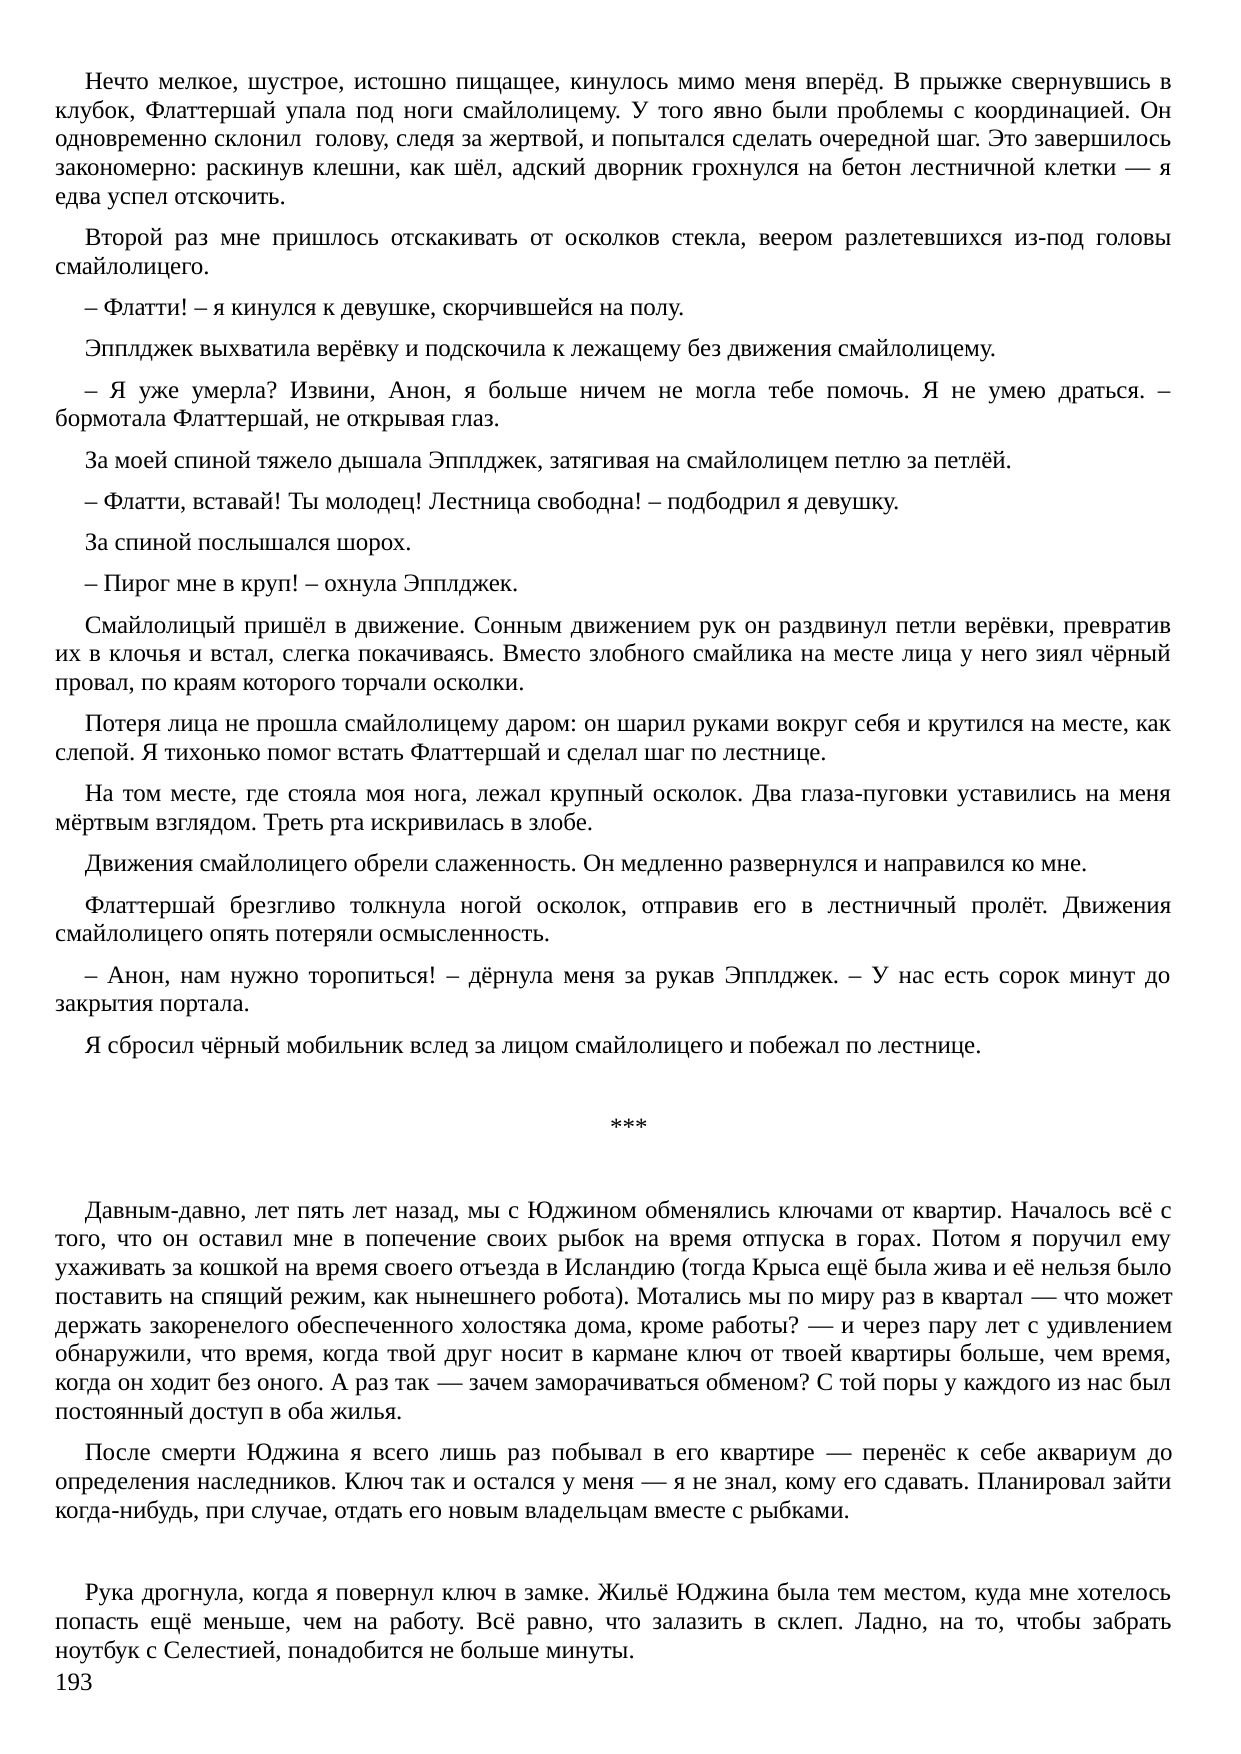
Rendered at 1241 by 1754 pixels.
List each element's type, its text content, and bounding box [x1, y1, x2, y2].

text *** [55, 1112, 1173, 1141]
text Движения смайлолицего обрели слаженность. Он медленно развернулся и направился ко мне. [55, 848, 1173, 877]
text Потеря лица не прошла смайлолицему даром: он шарил руками вокруг себя и крутился на месте, как слепой. Я тихонько помог встать Флаттершай и сделал шаг по лестнице. [55, 708, 1173, 766]
text Я сбросил чёрный мобильник вслед за лицом смайлолицего и побежал по лестнице. [55, 1030, 1173, 1058]
text – Пирог мне в круп! – охнула Эпплджек. [55, 568, 1173, 597]
text За спиной послышался шорох. [55, 527, 1173, 556]
text Нечто мелкое, шустрое, истошно пищащее, кинулось мимо меня вперёд. В прыжке свернувшись в клубок, Флаттершай упала под ноги смайлолицему. У того явно были проблемы с координацией. Он одновременно склонил голову, следя за жертвой, и попытался сделать очередной шаг. Это завершилось закономерно: раскинув клешни, как шёл, адский дворник грохнулся на бетон лестничной клетки — я едва успел отскочить. [55, 66, 1173, 210]
text После смерти Юджина я всего лишь раз побывал в его квартире — перенёс к себе аквариум до определения наследников. Ключ так и остался у меня — я не знал, кому его сдавать. Планировал зайти когда-нибудь, при случае, отдать его новым владельцам вместе с рыбками. [55, 1437, 1173, 1523]
text Давным-давно, лет пять лет назад, мы с Юджином обменялись ключами от квартир. Началось всё с того, что он оставил мне в попечение своих рыбок на время отпуска в горах. Потом я поручил ему ухаживать за кошкой на время своего отъезда в Исландию (тогда Крыса ещё была жива и её нельзя было поставить на спящий режим, как нынешнего робота). Мотались мы по миру раз в квартал — что может держать закоренелого обеспеченного холостяка дома, кроме работы? — и через пару лет с удивлением обнаружили, что время, когда твой друг носит в кармане ключ от твоей квартиры больше, чем время, когда он ходит без оного. А раз так — зачем заморачиваться обменом? С той поры у каждого из нас был постоянный доступ в оба жилья. [55, 1195, 1173, 1425]
text За моей спиной тяжело дышала Эпплджек, затягивая на смайлолицем петлю за петлёй. [55, 445, 1173, 473]
text Смайлолицый пришёл в движение. Сонным движением рук он раздвинул петли верёвки, превратив их в клочья и встал, слегка покачиваясь. Вместо злобного смайлика на месте лица у него зиял чёрный провал, по краям которого торчали осколки. [55, 610, 1173, 696]
text Эпплджек выхватила верёвку и подскочила к лежащему без движения смайлолицему. [55, 333, 1173, 362]
text Второй раз мне пришлось отскакивать от осколков стекла, веером разлетевшихся из-под головы смайлолицего. [55, 222, 1173, 280]
text – Флатти! – я кинулся к девушке, скорчившейся на полу. [55, 292, 1173, 321]
text – Анон, нам нужно торопиться! – дёрнула меня за рукав Эпплджек. – У нас есть сорок минут до закрытия портала. [55, 960, 1173, 1017]
text Рука дрогнула, когда я повернул ключ в замке. Жильё Юджина была тем местом, куда мне хотелось попасть ещё меньше, чем на работу. Всё равно, что залазить в склеп. Ладно, на то, чтобы забрать ноутбук с Селестией, понадобится не больше минуты. [55, 1577, 1173, 1663]
text – Я уже умерла? Извини, Анон, я больше ничем не могла тебе помочь. Я не умею драться. – бормотала Флаттершай, не открывая глаз. [55, 375, 1173, 432]
text Флаттершай брезгливо толкнула ногой осколок, отправив его в лестничный пролёт. Движения смайлолицего опять потеряли осмысленность. [55, 890, 1173, 947]
text – Флатти, вставай! Ты молодец! Лестница свободна! – подбодрил я девушку. [55, 486, 1173, 515]
text На том месте, где стояла моя нога, лежал крупный осколок. Два глаза-пуговки уставились на меня мёртвым взглядом. Треть рта искривилась в злобе. [55, 778, 1173, 836]
